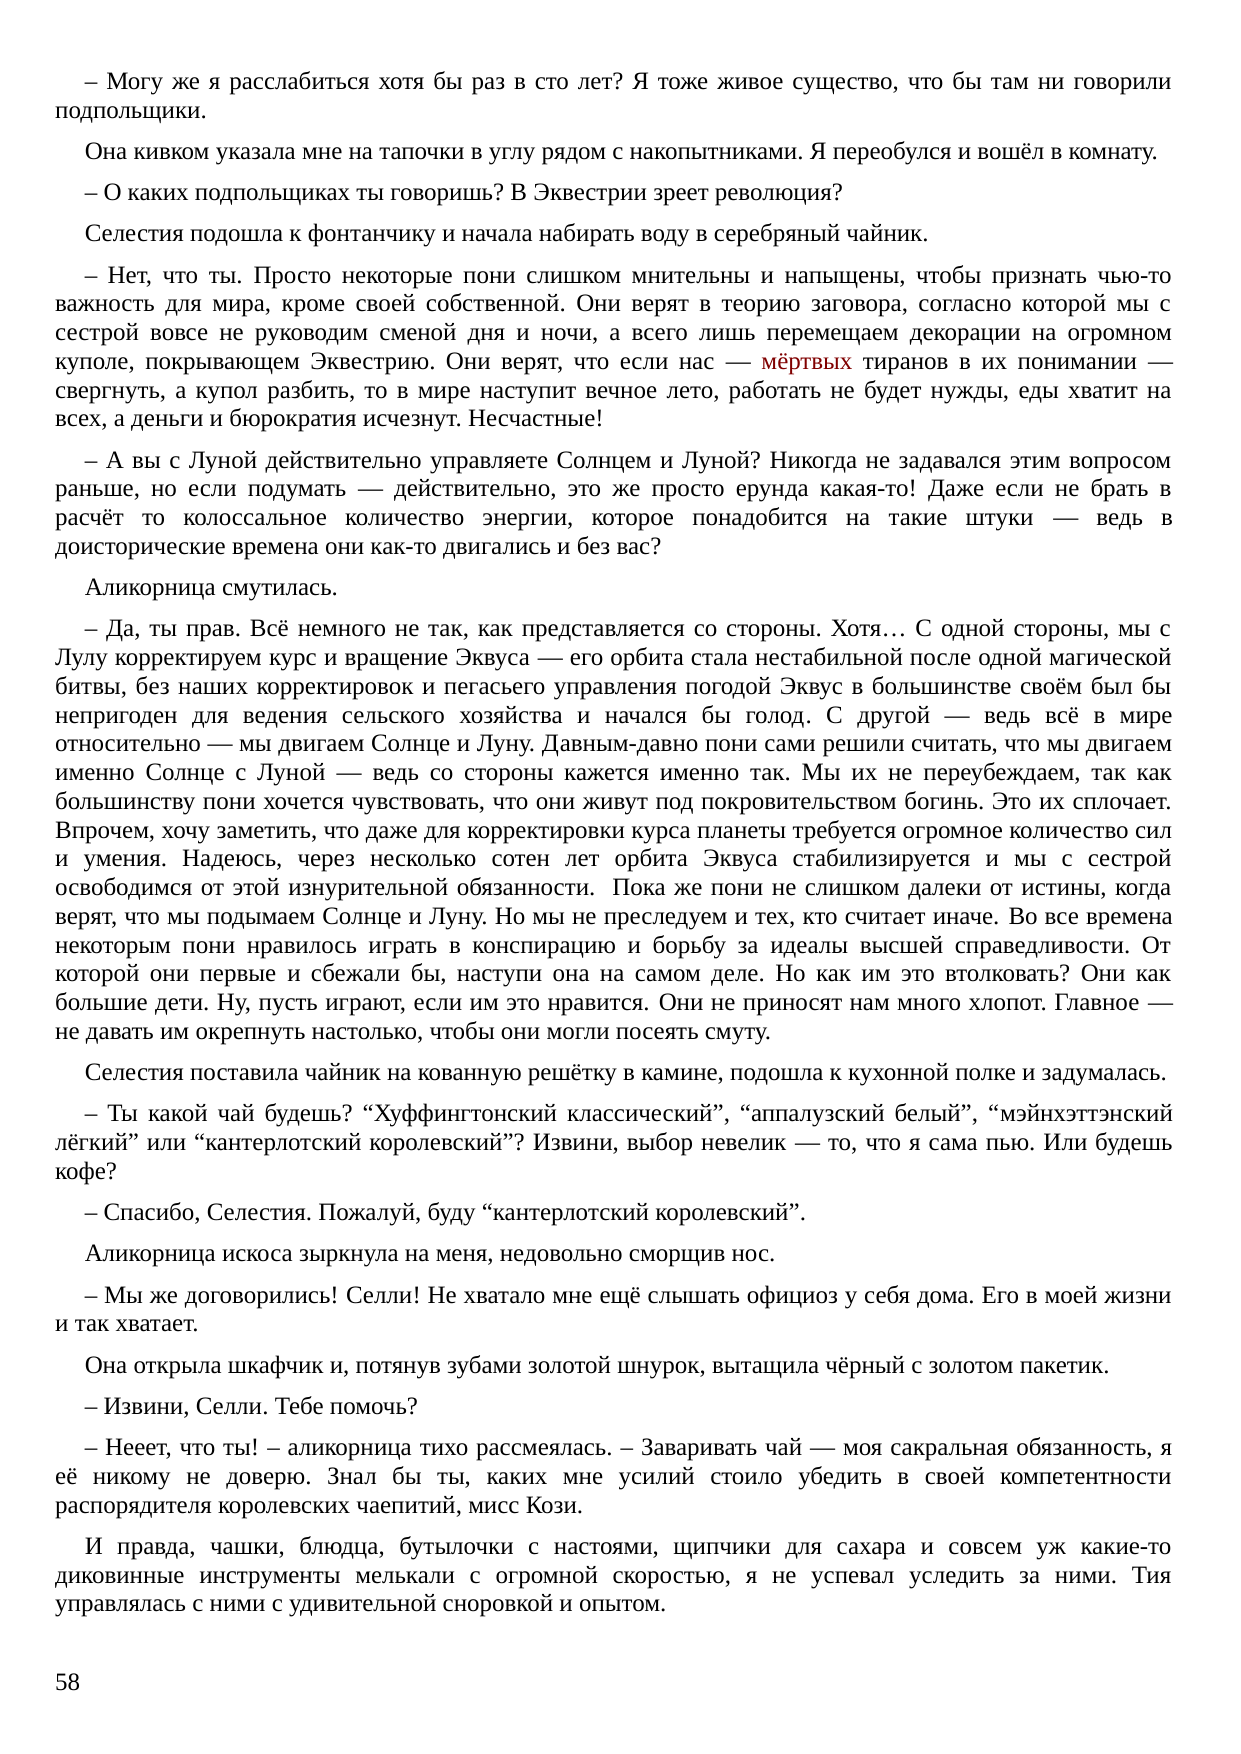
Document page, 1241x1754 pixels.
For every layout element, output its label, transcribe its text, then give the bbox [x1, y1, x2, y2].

text – Спасибо, Селестия. Пожалуй, буду “кантерлотский королевский”. [55, 1197, 1173, 1226]
text Селестия подошла к фонтанчику и начала набирать воду в серебряный чайник. [55, 218, 1173, 247]
text – А вы с Луной действительно управляете Солнцем и Луной? Никогда не задавался этим вопросом раньше, но если подумать — действительно, это же просто ерунда какая-то! Даже если не брать в расчёт то колоссальное количество энергии, которое понадобится на такие штуки — ведь в доисторические времена они как-то двигались и без вас? [55, 445, 1173, 560]
text Аликорница искоса зыркнула на меня, недовольно сморщив нос. [55, 1238, 1173, 1267]
text – Нееет, что ты! – аликорница тихо рассмеялась. – Заваривать чай — моя сакральная обязанность, я её никому не доверю. Знал бы ты, каких мне усилий стоило убедить в своей компетентности распорядителя королевских чаепитий, мисс Кози. [55, 1432, 1173, 1518]
text – Ты какой чай будешь? “Хуффингтонский классический”, “аппалузский белый”, “мэйнхэттэнский лёгкий” или “кантерлотский королевский”? Извини, выбор невелик — то, что я сама пью. Или будешь кофе? [55, 1098, 1173, 1185]
text И правда, чашки, блюдца, бутылочки с настоями, щипчики для сахара и совсем уж какие-то диковинные инструменты мелькали с огромной скоростью, я не успевал уследить за ними. Тия управлялась с ними с удивительной сноровкой и опытом. [55, 1531, 1173, 1617]
text – Могу же я расслабиться хотя бы раз в сто лет? Я тоже живое существо, что бы там ни говорили подпольщики. [55, 66, 1173, 123]
text Она кивком указала мне на тапочки в углу рядом с накопытниками. Я переобулся и вошёл в комнату. [55, 136, 1173, 165]
text – Нет, что ты. Просто некоторые пони слишком мнительны и напыщены, чтобы признать чью-то важность для мира, кроме своей собственной. Они верят в теорию заговора, согласно которой мы с сестрой вовсе не руководим сменой дня и ночи, а всего лишь перемещаем декорации на огромном куполе, покрывающем Эквестрию. Они верят, что если нас — мёртвых тиранов в их понимании — свергнуть, а купол разбить, то в мире наступит вечное лето, работать не будет нужды, еды хватит на всех, а деньги и бюрократия исчезнут. Несчастные! [55, 260, 1173, 432]
text – Мы же договорились! Селли! Не хватало мне ещё слышать официоз у себя дома. Его в моей жизни и так хватает. [55, 1280, 1173, 1337]
text – О каких подпольщиках ты говоришь? В Эквестрии зреет революция? [55, 177, 1173, 206]
text Аликорница смутилась. [55, 572, 1173, 601]
text Она открыла шкафчик и, потянув зубами золотой шнурок, вытащила чёрный с золотом пакетик. [55, 1350, 1173, 1378]
text – Да, ты прав. Всё немного не так, как представляется со стороны. Хотя… С одной стороны, мы с Лулу корректируем курс и вращение Эквуса — его орбита стала нестабильной после одной магической битвы, без наших корректировок и пегасьего управления погодой Эквус в большинстве своём был бы непригоден для ведения сельского хозяйства и начался бы голод. С другой — ведь всё в мире относительно — мы двигаем Солнце и Луну. Давным-давно пони сами решили считать, что мы двигаем именно Солнце с Луной — ведь со стороны кажется именно так. Мы их не переубеждаем, так как большинству пони хочется чувствовать, что они живут под покровительством богинь. Это их сплочает. Впрочем, хочу заметить, что даже для корректировки курса планеты требуется огромное количество сил и умения. Надеюсь, через несколько сотен лет орбита Эквуса стабилизируется и мы с сестрой освободимся от этой изнурительной обязанности. Пока же пони не слишком далеки от истины, когда верят, что мы подымаем Солнце и Луну. Но мы не преследуем и тех, кто считает иначе. Во все времена некоторым пони нравилось играть в конспирацию и борьбу за идеалы высшей справедливости. От которой они первые и сбежали бы, наступи она на самом деле. Но как им это втолковать? Они как большие дети. Ну, пусть играют, если им это нравится. Они не приносят нам много хлопот. Главное — не давать им окрепнуть настолько, чтобы они могли посеять смуту. [55, 613, 1173, 1045]
text Селестия поставила чайник на кованную решётку в камине, подошла к кухонной полке и задумалась. [55, 1057, 1173, 1086]
text – Извини, Селли. Тебе помочь? [55, 1391, 1173, 1420]
